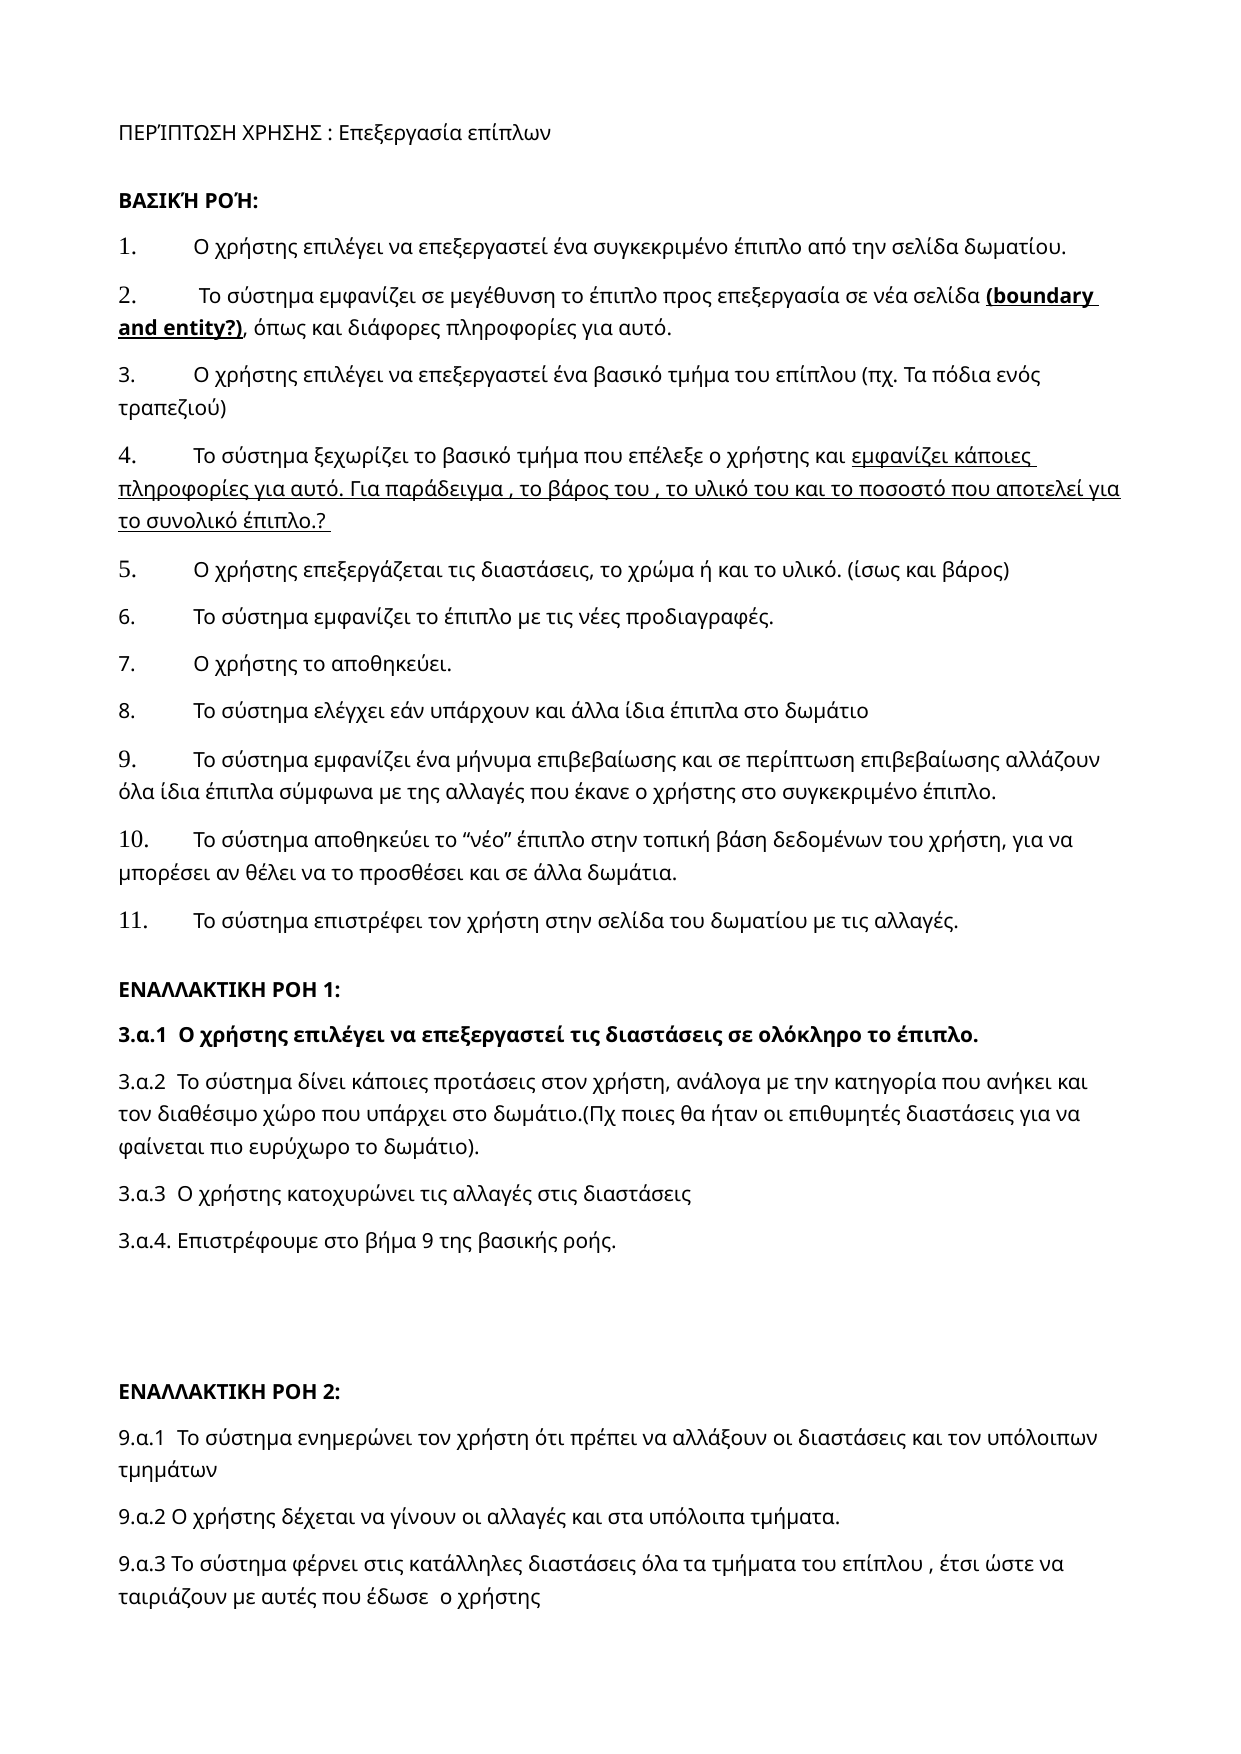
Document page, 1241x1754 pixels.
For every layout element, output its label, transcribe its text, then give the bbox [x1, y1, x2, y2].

subtitle ΒΑΣΙΚΉ ΡΟΉ: [118, 186, 1122, 214]
text 3.α.2 Το σύστημα δίνει κάποιες προτάσεις στον χρήστη, ανάλογα με την κατηγορία που ανήκει και τον διαθέσιμο χώρο που υπάρχει στο δωμάτιο.(Πχ ποιες θα ήταν οι επιθυμητές διαστάσεις για να φαίνεται πιο ευρύχωρο το δωμάτιο). [118, 1067, 1122, 1161]
text 9.α.3 Το σύστημα φέρνει στις κατάλληλες διαστάσεις όλα τα τμήματα του επίπλου , έτσι ώστε να ταιριάζουν με αυτές που έδωσε ο χρήστης [118, 1549, 1122, 1611]
list Ο χρήστης επιλέγει να επεξεργαστεί ένα βασικό τμήμα του επίπλου (πχ. Τα πόδια ενός τραπεζιού) [118, 361, 1122, 422]
list Το σύστημα αποθηκεύει το “νέο” έπιπλο στην τοπική βάση δεδομένων του χρήστη, για να μπορέσει αν θέλει να το προσθέσει και σε άλλα δωμάτια. [118, 824, 1122, 887]
list Το σύστημα ξεχωρίζει το βασικό τμήμα που επέλεξε ο χρήστης και εμφανίζει κάποιες πληροφορίες για αυτό. Για παράδειγμα , το βάρος του , το υλικό του και το ποσοστό που αποτελεί για το συνολικό έπιπλο.? [118, 440, 1122, 535]
text ΠΕΡΊΠΤΩΣΗ ΧΡΗΣΗΣ : Επεξεργασία επίπλων [118, 118, 1122, 147]
text 3.α.4. Επιστρέφουμε στο βήμα 9 της βασικής ροής. [118, 1227, 1122, 1255]
list Ο χρήστης επεξεργάζεται τις διαστάσεις, το χρώμα ή και το υλικό. (ίσως και βάρος) [118, 554, 1122, 583]
subtitle ΕΝΑΛΛΑΚΤΙΚΗ ΡΟΗ 2: [118, 1377, 1122, 1406]
text 9.α.1 Το σύστημα ενημερώνει τον χρήστη ότι πρέπει να αλλάξουν οι διαστάσεις και τον υπόλοιπων τμημάτων [118, 1423, 1122, 1484]
list Ο χρήστης επιλέγει να επεξεργαστεί ένα συγκεκριμένο έπιπλο από την σελίδα δωματίου. [118, 231, 1122, 261]
list Το σύστημα επιστρέφει τον χρήστη στην σελίδα του δωματίου με τις αλλαγές. [118, 905, 1122, 935]
list Το σύστημα εμφανίζει σε μεγέθυνση το έπιπλο προς επεξεργασία σε νέα σελίδα (boundary and entity?), όπως και διάφορες πληροφορίες για αυτό. [118, 280, 1122, 342]
text 3.α.3 Ο χρήστης κατοχυρώνει τις αλλαγές στις διαστάσεις [118, 1179, 1122, 1208]
subtitle ΕΝΑΛΛΑΚΤΙΚΗ ΡΟΗ 1: [118, 975, 1122, 1003]
list Ο χρήστης το αποθηκεύει. [118, 649, 1122, 678]
text 3.α.1 Ο χρήστης επιλέγει να επεξεργαστεί τις διαστάσεις σε ολόκληρο το έπιπλο. [118, 1020, 1122, 1048]
list Το σύστημα εμφανίζει το έπιπλο με τις νέες προδιαγραφές. [118, 602, 1122, 631]
list Το σύστημα εμφανίζει ένα μήνυμα επιβεβαίωσης και σε περίπτωση επιβεβαίωσης αλλάζουν όλα ίδια έπιπλα σύμφωνα με της αλλαγές που έκανε ο χρήστης στο συγκεκριμένο έπιπλο. [118, 744, 1122, 806]
list Το σύστημα ελέγχει εάν υπάρχουν και άλλα ίδια έπιπλα στο δωμάτιο [118, 697, 1122, 725]
text 9.α.2 Ο χρήστης δέχεται να γίνουν οι αλλαγές και στα υπόλοιπα τμήματα. [118, 1502, 1122, 1531]
